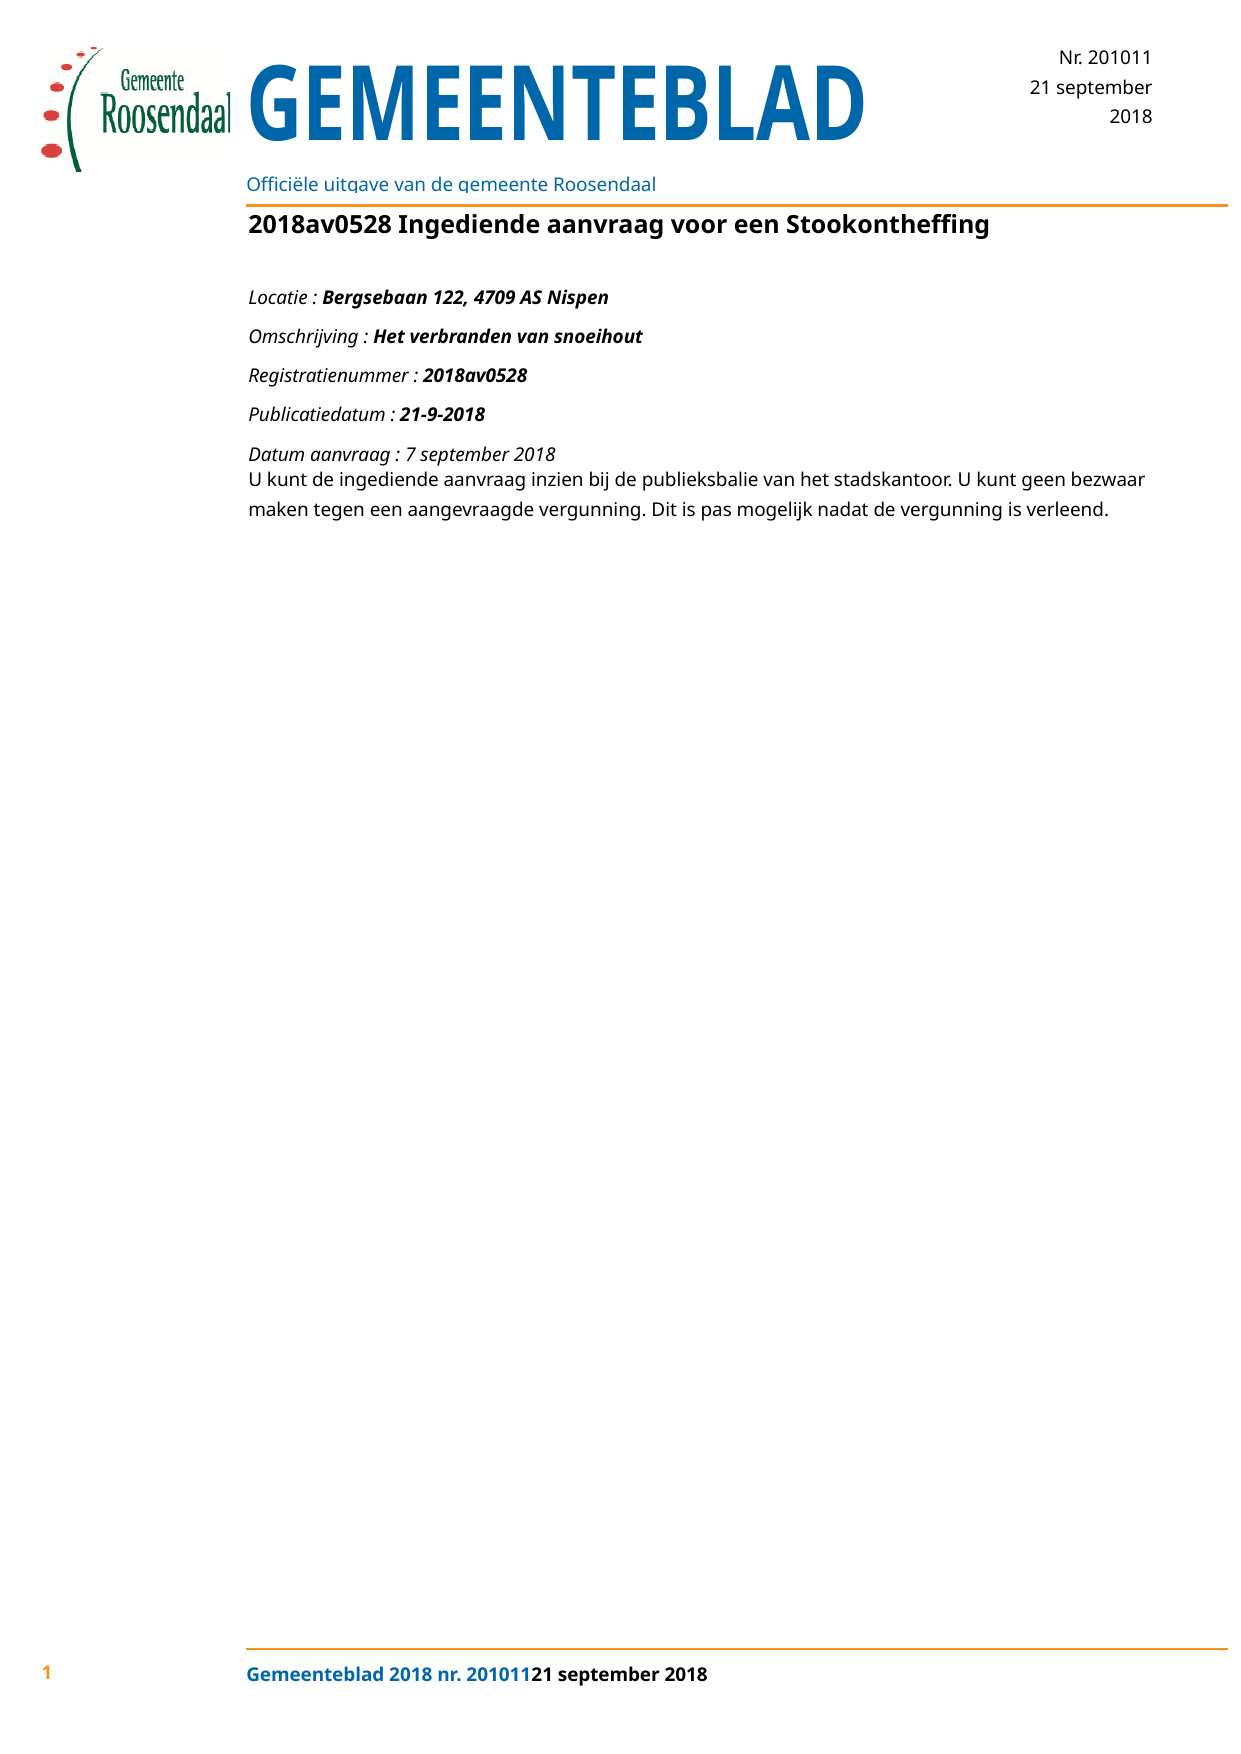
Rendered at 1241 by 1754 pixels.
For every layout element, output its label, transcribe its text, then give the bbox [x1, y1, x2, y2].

picture [41, 47, 231, 172]
text Registratienummer : 2018av0528 [248, 362, 1152, 388]
text Publicatiedatum : 21-9-2018 [248, 402, 1152, 427]
text Datum aanvraag : 7 september 2018 [248, 441, 1152, 467]
text Omschrijving : Het verbranden van snoeihout [248, 323, 1152, 349]
text Locatie : Bergsebaan 122, 4709 AS Nispen [248, 284, 1152, 309]
text 2018av0528 Ingediende aanvraag voor een Stookontheffing [248, 207, 1152, 241]
text U kunt de ingediende aanvraag inzien bij de publieksbalie van het stadskantoor. U kunt geen bezwaar maken tegen een aangevraagde vergunning. Dit is pas mogelijk nadat de vergunning is verleend. [248, 467, 1152, 522]
